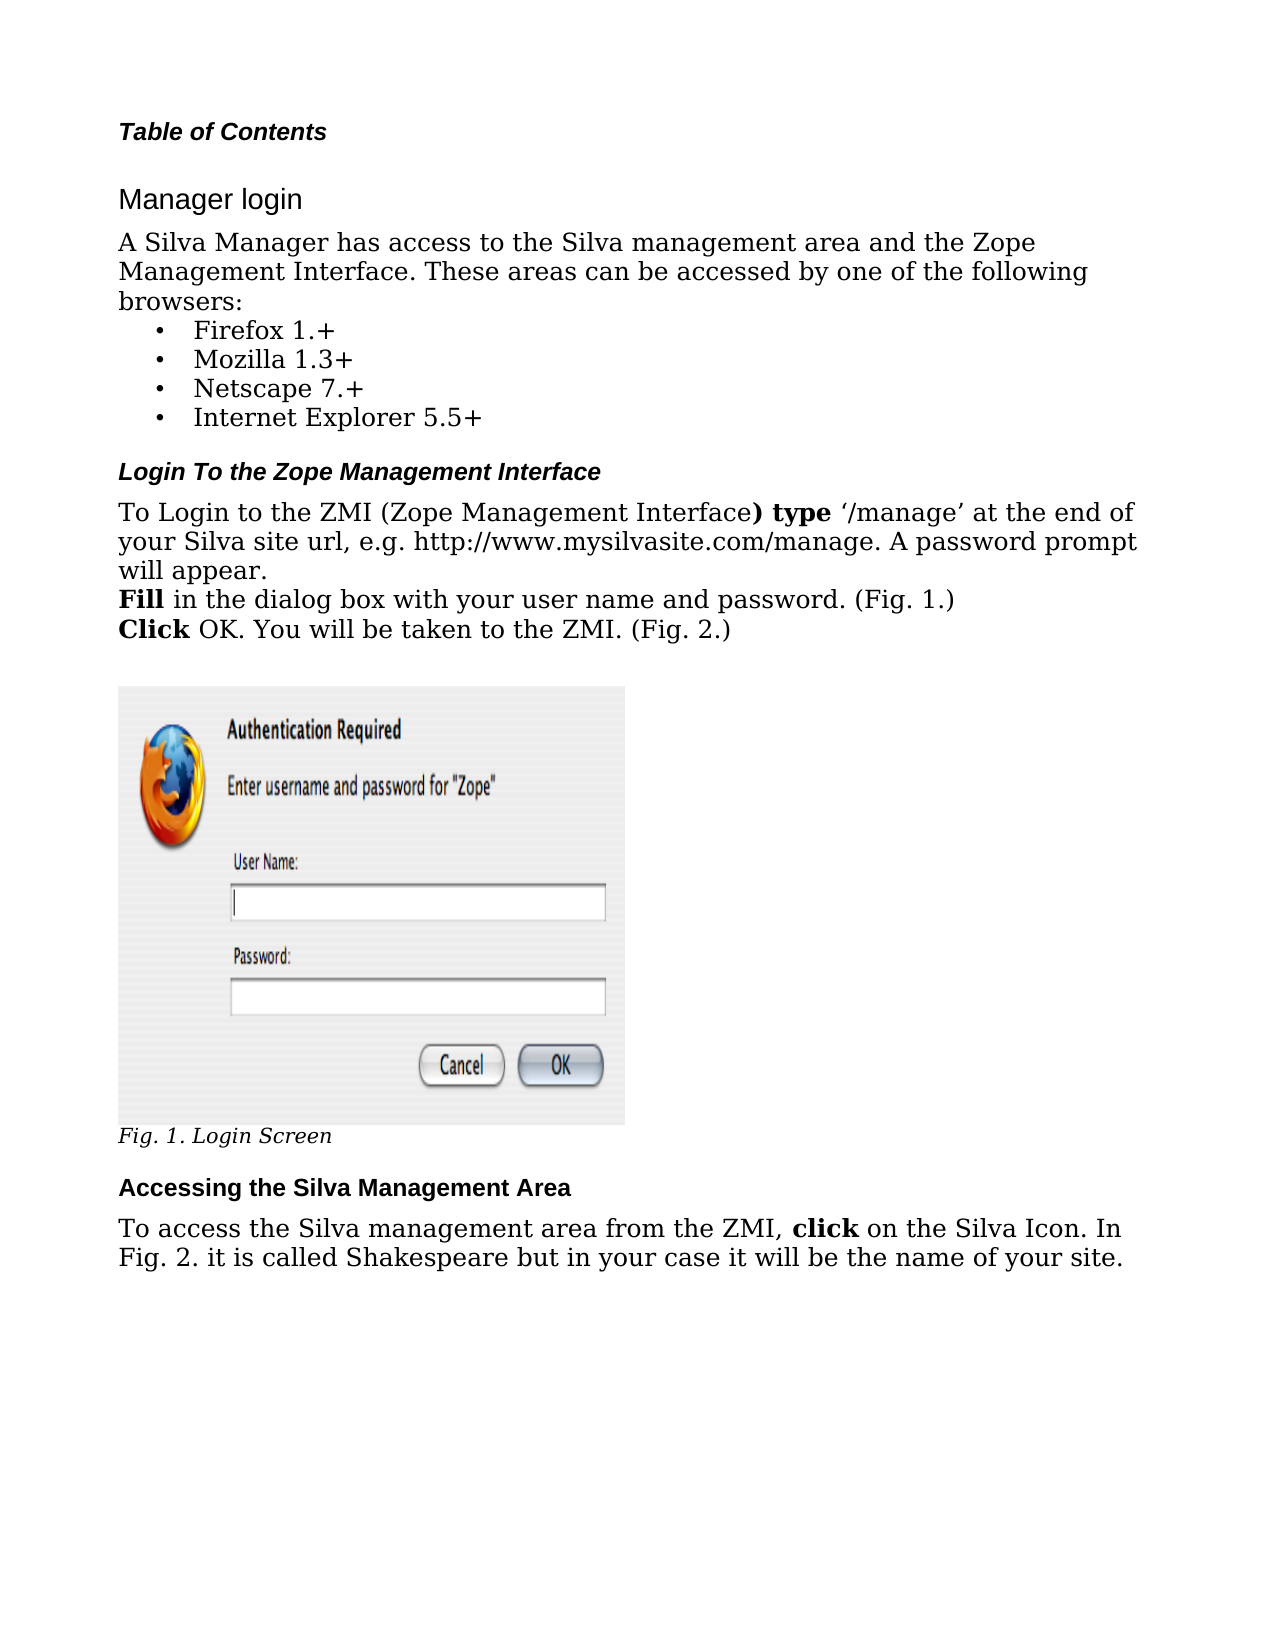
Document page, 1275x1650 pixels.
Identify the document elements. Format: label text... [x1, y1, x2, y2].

subtitle Login To the Zope Management Interface [118, 458, 1157, 485]
text To Login to the ZMI (Zope Management Interface) type ‘/manage’ at the end of your Silva site url, e.g. http://www.mysilvasite.com/manage. A password prompt will appear. Fill in the dialog box with your user name and password. (Fig. 1.) Click OK. You will be taken to the ZMI. (Fig. 2.) [118, 498, 1157, 673]
text To access the Silva management area from the ZMI, click on the Silva Icon. In Fig. 2. it is called Shakespeare but in your case it will be the name of your site. [118, 1214, 1157, 1301]
subtitle Manager login [118, 183, 1157, 216]
text Fig. 1. Login Screen [118, 1125, 625, 1148]
text A Silva Manager has access to the Silva management area and the Zope Management Interface. These areas can be accessed by one of the following browsers: [118, 228, 1157, 316]
subtitle Table of Contents [118, 118, 1157, 146]
list Firefox 1.+ [156, 316, 1157, 345]
picture [118, 686, 625, 1125]
subtitle Accessing the Silva Management Area [118, 1173, 1157, 1201]
list Netscape 7.+ [156, 374, 1157, 403]
list Mozilla 1.3+ [156, 345, 1157, 374]
list Internet Explorer 5.5+ [156, 403, 1157, 433]
